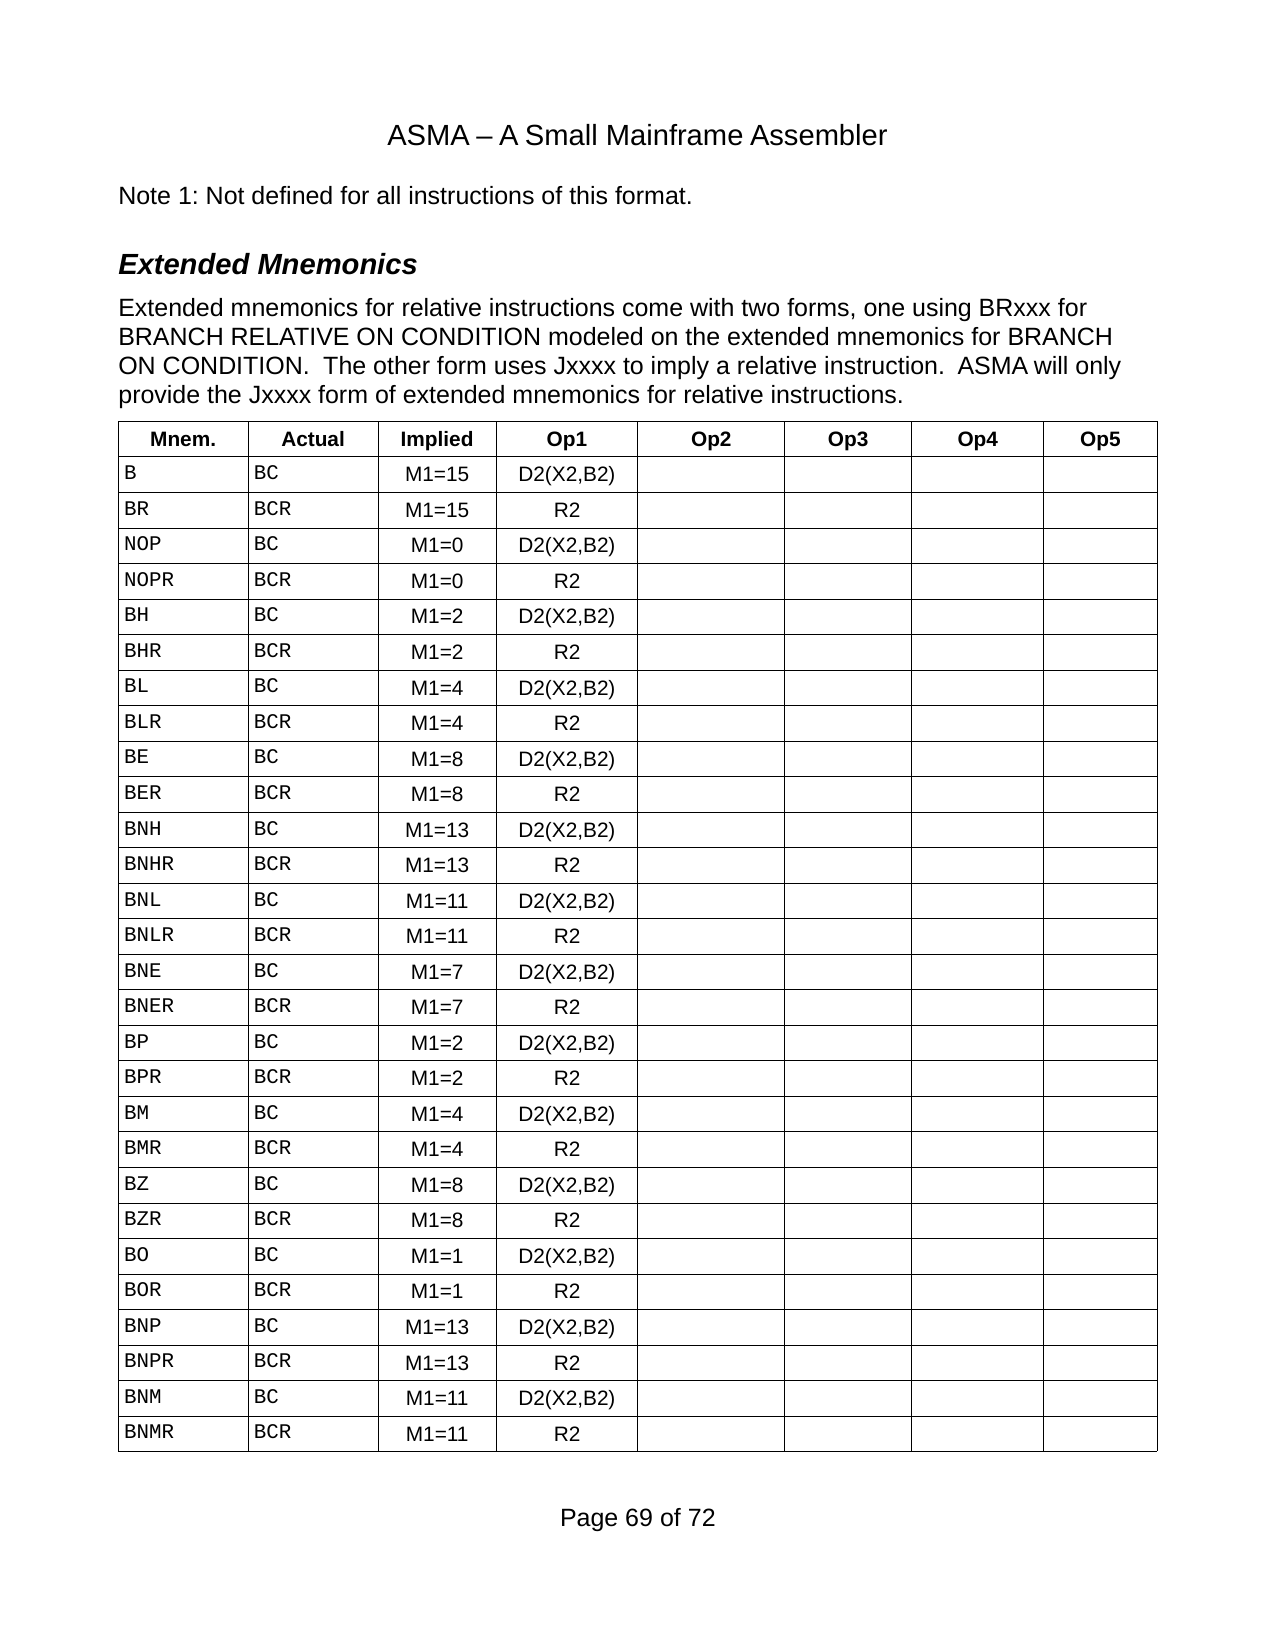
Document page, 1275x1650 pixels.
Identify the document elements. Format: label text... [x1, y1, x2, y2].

table_cell BCR [249, 706, 378, 741]
table_cell [912, 1275, 1043, 1309]
table_cell R2 [497, 493, 637, 527]
table_cell [785, 1132, 911, 1167]
table_cell [638, 457, 784, 492]
table_cell BOR [119, 1275, 248, 1309]
table_cell [1044, 1381, 1157, 1416]
table_cell [785, 600, 911, 634]
table_cell [912, 955, 1043, 989]
table_cell [638, 919, 784, 954]
table_cell [1044, 1239, 1157, 1273]
table_cell [785, 671, 911, 705]
table_cell [785, 1381, 911, 1416]
table_cell BC [249, 457, 378, 492]
table_cell M1=2 [379, 1026, 496, 1060]
table_cell M1=4 [379, 1097, 496, 1131]
table_header Implied [379, 422, 496, 456]
table_cell [785, 457, 911, 492]
table_cell [1044, 777, 1157, 812]
table_cell [638, 1417, 784, 1451]
table_cell D2(X2,B2) [497, 1381, 637, 1416]
table_cell [638, 1204, 784, 1238]
table_cell BLR [119, 706, 248, 741]
table_cell [912, 457, 1043, 492]
table_cell M1=4 [379, 1132, 496, 1167]
table_cell [785, 493, 911, 527]
table_cell BL [119, 671, 248, 705]
table_cell R2 [497, 919, 637, 954]
table_cell [1044, 990, 1157, 1025]
table_cell [785, 1026, 911, 1060]
subtitle Extended Mnemonics [118, 247, 1157, 281]
table_cell BC [249, 1381, 378, 1416]
table_cell [1044, 457, 1157, 492]
table_cell [638, 1346, 784, 1380]
table_cell [638, 529, 784, 563]
table_cell [912, 1026, 1043, 1060]
table_cell [912, 564, 1043, 598]
table_header Op3 [785, 422, 911, 456]
table_cell BCR [249, 564, 378, 598]
table_cell [785, 955, 911, 989]
table_cell [912, 1239, 1043, 1273]
table_cell BNL [119, 884, 248, 918]
table_cell [1044, 564, 1157, 598]
table_cell NOP [119, 529, 248, 563]
table_header Op5 [1044, 422, 1157, 456]
table_cell BR [119, 493, 248, 527]
table_cell D2(X2,B2) [497, 671, 637, 705]
table_cell [638, 600, 784, 634]
table_cell B [119, 457, 248, 492]
table_cell BNER [119, 990, 248, 1025]
table_cell BM [119, 1097, 248, 1131]
table_cell [1044, 1310, 1157, 1344]
table_cell [912, 671, 1043, 705]
table_cell [638, 1275, 784, 1309]
table_cell BCR [249, 990, 378, 1025]
table_cell BMR [119, 1132, 248, 1167]
table_cell [912, 990, 1043, 1025]
table_cell R2 [497, 1132, 637, 1167]
table_cell M1=1 [379, 1275, 496, 1309]
table_cell D2(X2,B2) [497, 457, 637, 492]
table_cell [785, 742, 911, 776]
table_cell [1044, 706, 1157, 741]
table_cell [912, 1061, 1043, 1096]
table_cell R2 [497, 1346, 637, 1380]
table_cell [1044, 742, 1157, 776]
table_cell [638, 884, 784, 918]
table_cell R2 [497, 1275, 637, 1309]
table_cell M1=0 [379, 564, 496, 598]
table_cell [912, 1381, 1043, 1416]
table_cell [638, 1132, 784, 1167]
table_cell [638, 1168, 784, 1202]
table_cell BNMR [119, 1417, 248, 1451]
table_cell [1044, 848, 1157, 883]
table_cell [785, 777, 911, 812]
table_cell BPR [119, 1061, 248, 1096]
table_cell [912, 600, 1043, 634]
table_cell BNH [119, 813, 248, 847]
table_cell BCR [249, 1346, 378, 1380]
table_cell [1044, 1097, 1157, 1131]
table_cell [912, 813, 1043, 847]
table_cell M1=7 [379, 955, 496, 989]
table_cell R2 [497, 777, 637, 812]
table_cell BC [249, 955, 378, 989]
table_cell BHR [119, 635, 248, 669]
table_cell BC [249, 1026, 378, 1060]
table_cell [638, 1239, 784, 1273]
table_cell NOPR [119, 564, 248, 598]
table_cell [1044, 493, 1157, 527]
table_cell D2(X2,B2) [497, 1097, 637, 1131]
table_cell M1=8 [379, 1204, 496, 1238]
table_cell [785, 529, 911, 563]
table_cell BCR [249, 1275, 378, 1309]
table_cell [785, 1310, 911, 1344]
table_cell [1044, 813, 1157, 847]
table_cell [912, 635, 1043, 669]
table_cell M1=4 [379, 706, 496, 741]
table_cell BO [119, 1239, 248, 1273]
table_cell M1=15 [379, 457, 496, 492]
table_cell D2(X2,B2) [497, 1310, 637, 1344]
table_cell [1044, 1204, 1157, 1238]
table_cell D2(X2,B2) [497, 529, 637, 563]
table_cell [638, 1381, 784, 1416]
table_cell [785, 1239, 911, 1273]
table_header Mnem. [119, 422, 248, 456]
table_cell D2(X2,B2) [497, 955, 637, 989]
table_cell [638, 1310, 784, 1344]
table_cell [1044, 529, 1157, 563]
table_cell BC [249, 813, 378, 847]
table_cell [785, 1061, 911, 1096]
table_cell M1=11 [379, 1381, 496, 1416]
table_cell [785, 1275, 911, 1309]
table_cell R2 [497, 1061, 637, 1096]
table_cell BC [249, 1168, 378, 1202]
table_cell [912, 1346, 1043, 1380]
table_cell [912, 1168, 1043, 1202]
table_cell [912, 777, 1043, 812]
table_cell [1044, 1168, 1157, 1202]
table_cell BCR [249, 493, 378, 527]
table_cell D2(X2,B2) [497, 884, 637, 918]
table_cell BNP [119, 1310, 248, 1344]
table_cell [785, 848, 911, 883]
table_cell M1=13 [379, 1310, 496, 1344]
table_cell M1=13 [379, 1346, 496, 1380]
table_cell BER [119, 777, 248, 812]
table_cell [912, 884, 1043, 918]
table_cell BP [119, 1026, 248, 1060]
table_cell [1044, 1061, 1157, 1096]
table_cell [1044, 919, 1157, 954]
table_cell [785, 1346, 911, 1380]
table_cell [638, 564, 784, 598]
table_cell [638, 813, 784, 847]
table_cell [912, 848, 1043, 883]
table_cell BNHR [119, 848, 248, 883]
table_header Op1 [497, 422, 637, 456]
table_cell BC [249, 1097, 378, 1131]
table_cell BZR [119, 1204, 248, 1238]
table_cell [785, 813, 911, 847]
table_cell M1=2 [379, 600, 496, 634]
table_cell M1=11 [379, 1417, 496, 1451]
table_cell [1044, 635, 1157, 669]
table_cell M1=15 [379, 493, 496, 527]
table_cell [785, 706, 911, 741]
table_cell BNM [119, 1381, 248, 1416]
table_cell [785, 1168, 911, 1202]
table_cell BH [119, 600, 248, 634]
table_cell [1044, 1417, 1157, 1451]
table_cell [1044, 1026, 1157, 1060]
table_cell [785, 884, 911, 918]
table_cell [638, 671, 784, 705]
table_cell BNLR [119, 919, 248, 954]
table_cell [912, 493, 1043, 527]
table_header Op2 [638, 422, 784, 456]
table_cell D2(X2,B2) [497, 813, 637, 847]
table_cell D2(X2,B2) [497, 1026, 637, 1060]
table_cell [912, 1204, 1043, 1238]
table_cell [912, 1310, 1043, 1344]
table_cell M1=0 [379, 529, 496, 563]
table_cell [912, 742, 1043, 776]
table_cell R2 [497, 1417, 637, 1451]
table_cell R2 [497, 990, 637, 1025]
table_cell M1=13 [379, 848, 496, 883]
table_cell [1044, 1275, 1157, 1309]
table_cell M1=2 [379, 1061, 496, 1096]
table_cell BC [249, 742, 378, 776]
table_cell BC [249, 671, 378, 705]
table_cell M1=2 [379, 635, 496, 669]
table_cell [638, 955, 784, 989]
table_cell [1044, 671, 1157, 705]
table_cell [1044, 1132, 1157, 1167]
table_cell [912, 1097, 1043, 1131]
table_cell [912, 529, 1043, 563]
table_cell BCR [249, 1204, 378, 1238]
table_header Actual [249, 422, 378, 456]
table_cell BNPR [119, 1346, 248, 1380]
table_cell [638, 635, 784, 669]
table_cell BCR [249, 848, 378, 883]
table_cell BCR [249, 777, 378, 812]
table_cell D2(X2,B2) [497, 600, 637, 634]
table_cell [638, 706, 784, 741]
table_cell [785, 635, 911, 669]
table_cell BZ [119, 1168, 248, 1202]
table_header Op4 [912, 422, 1043, 456]
table_cell M1=11 [379, 919, 496, 954]
table_cell [785, 1417, 911, 1451]
table_cell [638, 1026, 784, 1060]
table_cell BNE [119, 955, 248, 989]
table_cell D2(X2,B2) [497, 1239, 637, 1273]
table_cell [912, 919, 1043, 954]
table_cell M1=4 [379, 671, 496, 705]
table_cell M1=8 [379, 777, 496, 812]
table_cell BC [249, 1310, 378, 1344]
table_cell M1=11 [379, 884, 496, 918]
table_cell [785, 990, 911, 1025]
table_cell [638, 990, 784, 1025]
table_cell BC [249, 1239, 378, 1273]
table_cell [638, 1097, 784, 1131]
table_cell BC [249, 884, 378, 918]
table_cell M1=8 [379, 742, 496, 776]
table_cell [638, 848, 784, 883]
table_cell [912, 1132, 1043, 1167]
table_cell BC [249, 529, 378, 563]
table_cell BCR [249, 919, 378, 954]
table_cell [638, 1061, 784, 1096]
table_cell [1044, 884, 1157, 918]
table_cell R2 [497, 706, 637, 741]
table_cell R2 [497, 848, 637, 883]
table_cell [912, 1417, 1043, 1451]
table_cell BCR [249, 1061, 378, 1096]
table_cell D2(X2,B2) [497, 742, 637, 776]
table_cell [785, 919, 911, 954]
table_cell BC [249, 600, 378, 634]
table_cell [1044, 600, 1157, 634]
table_cell BE [119, 742, 248, 776]
table_cell M1=1 [379, 1239, 496, 1273]
table_cell R2 [497, 1204, 637, 1238]
table_cell BCR [249, 635, 378, 669]
table_cell [638, 742, 784, 776]
table_cell [1044, 955, 1157, 989]
table_cell BCR [249, 1417, 378, 1451]
table_cell D2(X2,B2) [497, 1168, 637, 1202]
table_cell [638, 777, 784, 812]
table_cell M1=13 [379, 813, 496, 847]
table_cell [912, 706, 1043, 741]
text Note 1: Not defined for all instructions of this format. [118, 181, 1157, 210]
table_cell BCR [249, 1132, 378, 1167]
table_cell [785, 564, 911, 598]
text Extended mnemonics for relative instructions come with two forms, one using BRxxx for BRANCH RELATIVE ON CONDITION modeled on the extended mnemonics for BRANCH ON CONDITION. The other form uses Jxxxx to imply a relative instruction. ASMA will only provide the Jxxxx form of extended mnemonics for relative instructions. [118, 293, 1157, 408]
table_cell [1044, 1346, 1157, 1380]
table_cell M1=8 [379, 1168, 496, 1202]
table_cell [638, 493, 784, 527]
table_cell [785, 1204, 911, 1238]
table_cell R2 [497, 564, 637, 598]
table_cell [785, 1097, 911, 1131]
table_cell M1=7 [379, 990, 496, 1025]
table_cell R2 [497, 635, 637, 669]
